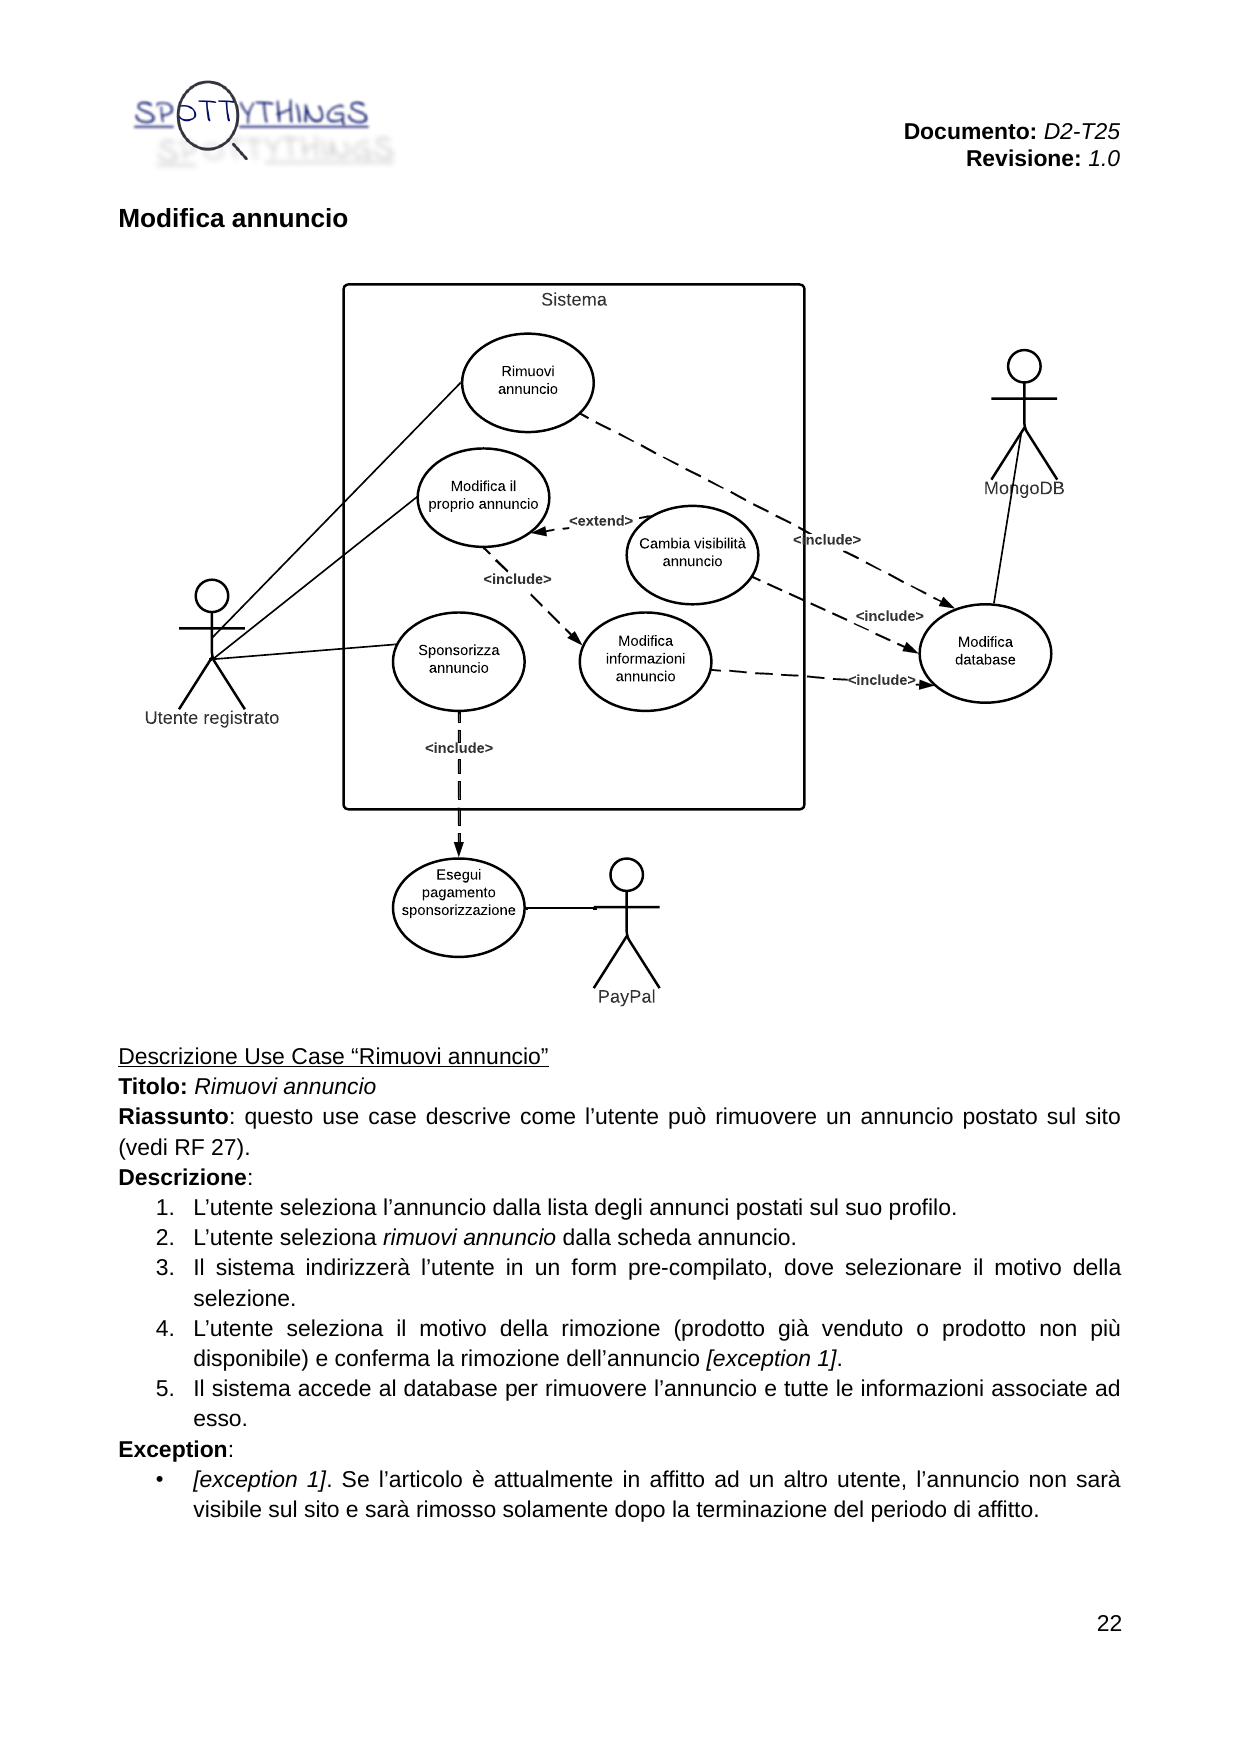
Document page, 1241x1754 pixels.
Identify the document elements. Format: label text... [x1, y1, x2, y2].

list Il sistema accede al database per rimuovere l’annuncio e tutte le informazioni associate ad esso. [156, 1375, 1122, 1432]
text Exception: [118, 1436, 1122, 1462]
text Descrizione: [118, 1164, 1122, 1190]
subtitle Modifica annuncio [118, 203, 1122, 233]
list L’utente seleziona rimuovi annuncio dalla scheda annuncio. [156, 1224, 1122, 1250]
text Descrizione Use Case “Rimuovi annuncio” [118, 1039, 1122, 1069]
text Titolo: Rimuovi annuncio [118, 1073, 1122, 1099]
text Riassunto: questo use case descrive come l’utente può rimuovere un annuncio postato sul sito (vedi RF 27). [118, 1103, 1122, 1160]
list [exception 1]. Se l’articolo è attualmente in affitto ad un altro utente, l’annuncio non sarà visibile sul sito e sarà rimosso solamente dopo la terminazione del periodo di affitto. [156, 1466, 1122, 1522]
picture [123, 73, 399, 187]
list L’utente seleziona il motivo della rimozione (prodotto già venduto o prodotto non più disponibile) e conferma la rimozione dell’annuncio [exception 1]. [156, 1315, 1122, 1371]
list L’utente seleziona l’annuncio dalla lista degli annunci postati sul suo profilo. [156, 1194, 1122, 1220]
list Il sistema indirizzerà l’utente in un form pre-compilato, dove selezionare il motivo della selezione. [156, 1254, 1122, 1311]
